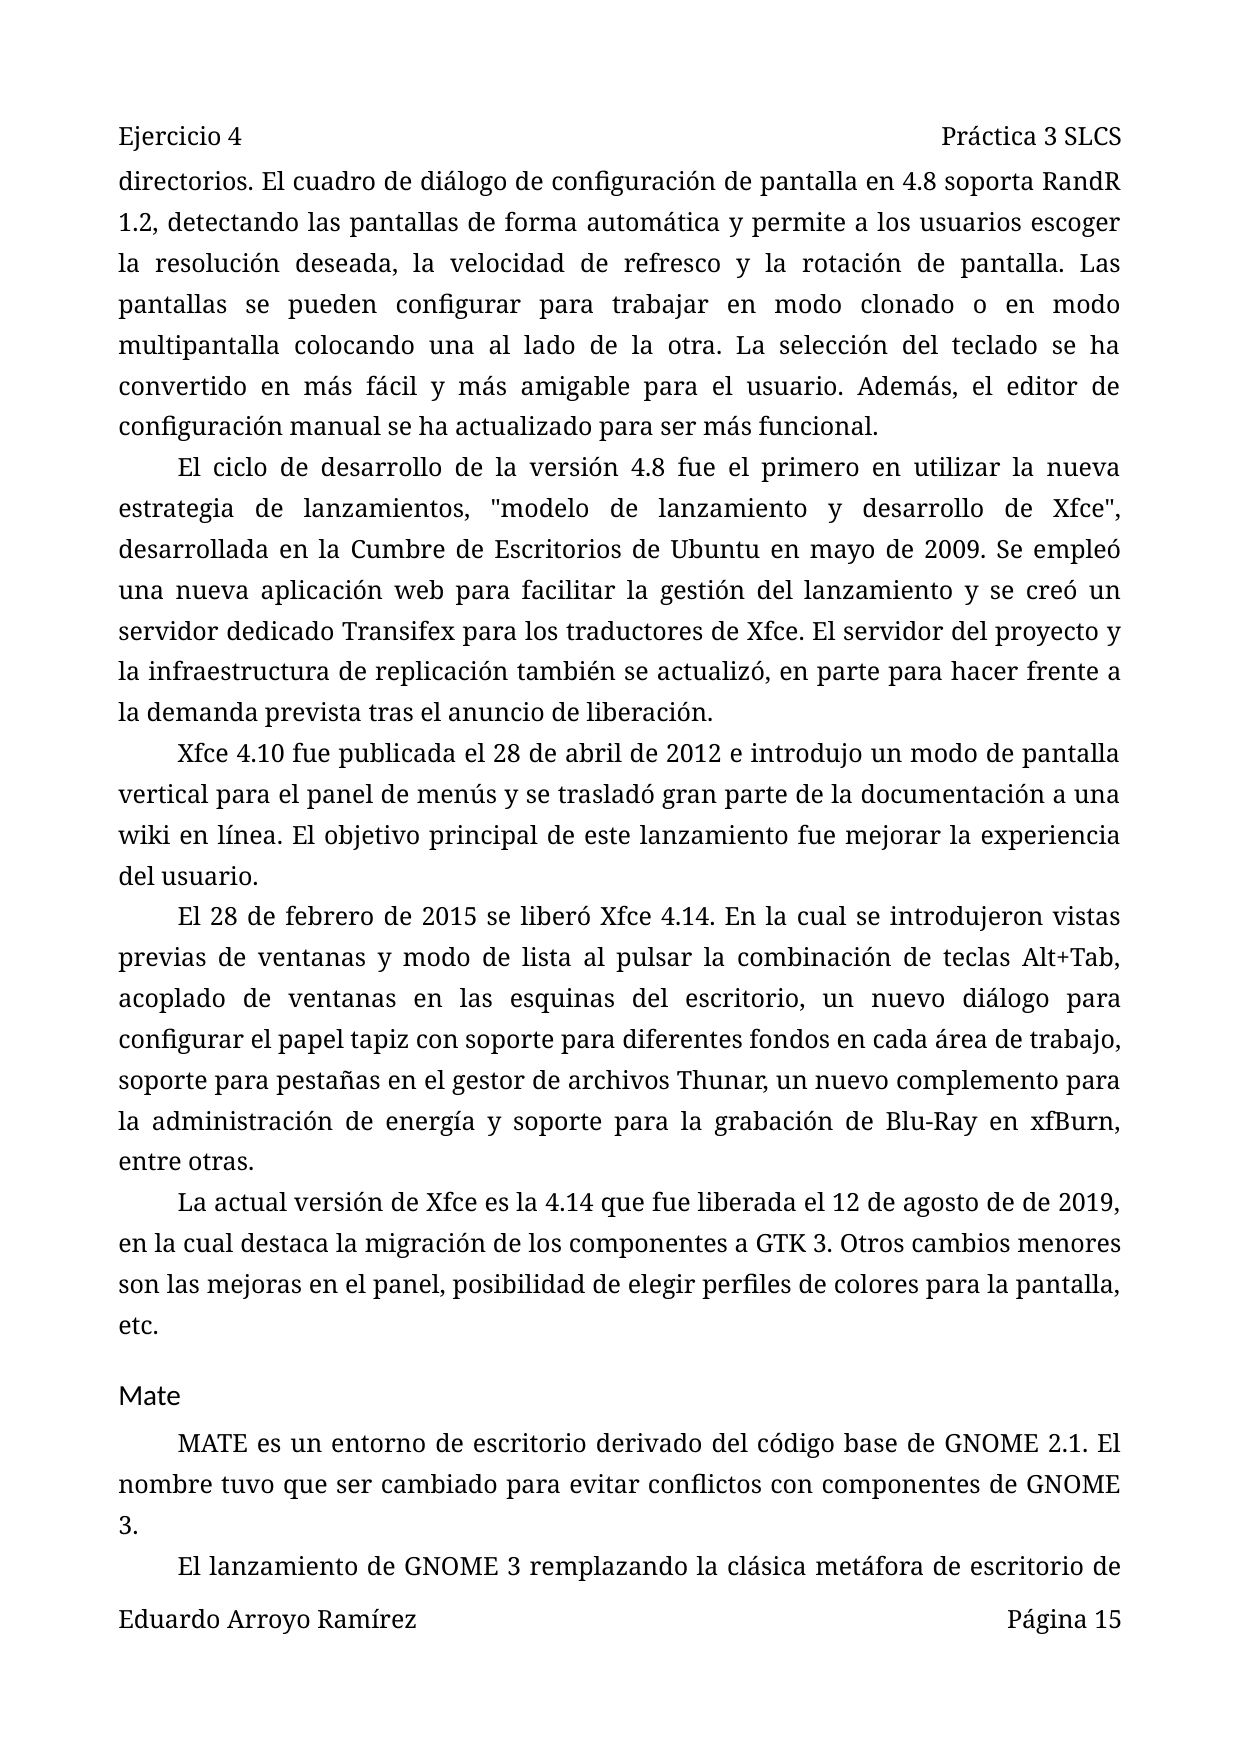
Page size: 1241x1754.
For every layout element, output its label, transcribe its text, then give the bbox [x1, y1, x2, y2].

text directorios. El cuadro de diálogo de configuración de pantalla en 4.8 soporta RandR 1.2, detectando las pantallas de forma automática y permite a los usuarios escoger la resolución deseada, la velocidad de refresco y la rotación de pantalla. Las pantallas se pueden configurar para trabajar en modo clonado o en modo multipantalla colocando una al lado de la otra. La selección del teclado se ha convertido en más fácil y más amigable para el usuario. Además, el editor de configuración manual se ha actualizado para ser más funcional. [118, 164, 1122, 443]
text La actual versión de Xfce es la 4.14 que fue liberada el 12 de agosto de de 2019, en la cual destaca la migración de los componentes a GTK 3. Otros cambios menores son las mejoras en el panel, posibilidad de elegir perfiles de colores para la pantalla, etc. [118, 1185, 1122, 1341]
text El 28 de febrero de 2015 se liberó Xfce 4.14. En la cual se introdujeron vistas previas de ventanas y modo de lista al pulsar la combinación de teclas Alt+Tab, acoplado de ventanas en las esquinas del escritorio, un nuevo diálogo para configurar el papel tapiz con soporte para diferentes fondos en cada área de trabajo, soporte para pestañas en el gestor de archivos Thunar, un nuevo complemento para la administración de energía y soporte para la grabación de Blu-Ray en xfBurn, entre otras. [118, 899, 1122, 1178]
text El lanzamiento de GNOME 3 remplazando la clásica metáfora de escritorio de [118, 1548, 1122, 1582]
text MATE es un entorno de escritorio derivado del código base de GNOME 2.1. El nombre tuvo que ser cambiado para evitar conflictos con componentes de GNOME 3. [118, 1426, 1122, 1541]
text El ciclo de desarrollo de la versión 4.8 fue el primero en utilizar la nueva estrategia de lanzamientos, "modelo de lanzamiento y desarrollo de Xfce", desarrollada en la Cumbre de Escritorios de Ubuntu en mayo de 2009. Se empleó una nueva aplicación web para facilitar la gestión del lanzamiento y se creó un servidor dedicado Transifex para los traductores de Xfce. El servidor del proyecto y la infraestructura de replicación también se actualizó, en parte para hacer frente a la demanda prevista tras el anuncio de liberación. [118, 450, 1122, 729]
subtitle Mate [118, 1377, 1122, 1413]
text Xfce 4.10 fue publicada el 28 de abril de 2012 e introdujo un modo de pantalla vertical para el panel de menús y se trasladó gran parte de la documentación a una wiki en línea. El objetivo principal de este lanzamiento fue mejorar la experiencia del usuario. [118, 736, 1122, 892]
